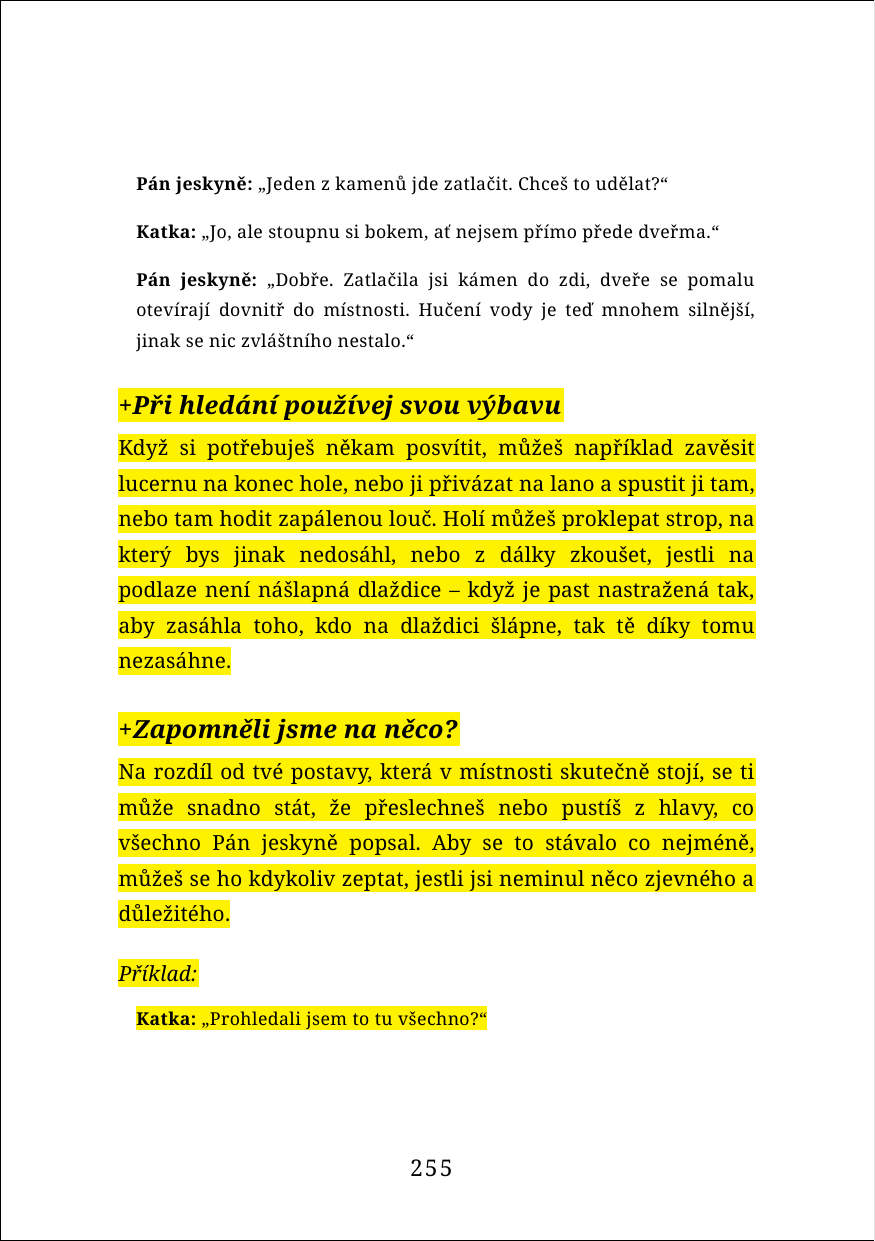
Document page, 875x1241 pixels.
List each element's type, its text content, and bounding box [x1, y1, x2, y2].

text Na rozdíl od tvé postavy, která v místnosti skutečně stojí, se ti může snadno stát, že přeslechneš nebo pustíš z hlavy, co všechno Pán jeskyně popsal. Aby se to stávalo co nejméně, můžeš se ho kdykoliv zeptat, jestli jsi neminul něco zjevného a důležitého. [118, 757, 756, 928]
subtitle +Při hledání používej svou výbavu [118, 388, 756, 422]
text Pán jeskyně: „Dobře. Zatlačila jsi kámen do zdi, dveře se pomalu otevírají dovnitř do místnosti. Hučení vody je teď mnohem silnější, jinak se nic zvláštního nestalo.“ [136, 268, 756, 352]
subtitle +Zapomněli jsme na něco? [118, 712, 756, 746]
text Příklad: [118, 959, 756, 987]
text Katka: „Jo, ale stoupnu si bokem, ať nejsem přímo přede dveřma.“ [136, 220, 756, 244]
text Pán jeskyně: „Jeden z kamenů jde zatlačit. Chceš to udělat?“ [136, 172, 756, 196]
text Když si potřebuješ někam posvítit, můžeš například zavěsit lucernu na konec hole, nebo ji přivázat na lano a spustit ji tam, nebo tam hodit zapálenou louč. Holí můžeš proklepat strop, na který bys jinak nedosáhl, nebo z dálky zkoušet, jestli na podlaze není nášlapná dlaždice – když je past nastražená tak, aby zasáhla toho, kdo na dlaždici šlápne, tak tě díky tomu nezasáhne. [118, 433, 756, 675]
text Katka: „Prohledali jsem to tu všechno?“ [136, 1006, 756, 1030]
